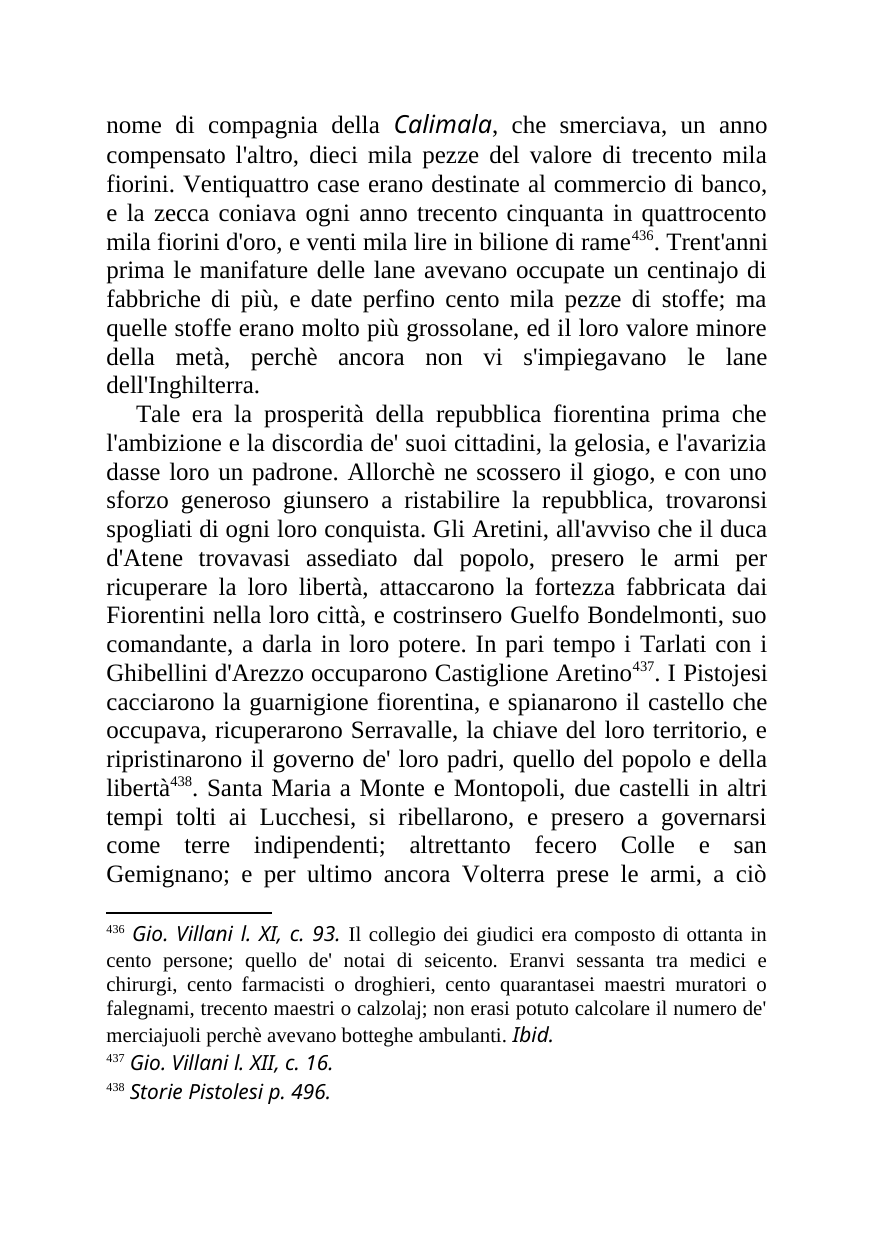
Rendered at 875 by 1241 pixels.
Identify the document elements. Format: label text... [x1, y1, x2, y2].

text Gio. Villani l. XII, c. 16. [106, 1048, 768, 1077]
text Tale era la prosperità della repubblica fiorentina prima che l'ambizione e la discordia de' suoi cittadini, la gelosia, e l'avarizia dasse loro un padrone. Allorchè ne scossero il giogo, e con uno sforzo generoso giunsero a ristabilire la repubblica, trovaronsi spogliati di ogni loro conquista. Gli Aretini, all'avviso che il duca d'Atene trovavasi assediato dal popolo, presero le armi per ricuperare la loro libertà, attaccarono la fortezza fabbricata dai Fiorentini nella loro città, e costrinsero Guelfo Bondelmonti, suo comandante, a darla in loro potere. In pari tempo i Tarlati con i Ghibellini d'Arezzo occuparono Castiglione Aretino. I Pistojesi cacciarono la guarnigione fiorentina, e spianarono il castello che occupava, ricuperarono Serravalle, la chiave del loro territorio, e ripristinarono il governo de' loro padri, quello del popolo e della libertà. Santa Maria a Monte e Montopoli, due castelli in altri tempi tolti ai Lucchesi, si ribellarono, e presero a governarsi come terre indipendenti; altrettanto fecero Colle e san Gemignano; e per ultimo ancora Volterra prese le armi, a ciò [106, 399, 768, 888]
text nome di compagnia della Calimala, che smerciava, un anno compensato l'altro, dieci mila pezze del valore di trecento mila fiorini. Ventiquattro case erano destinate al commercio di banco, e la zecca coniava ogni anno trecento cinquanta in quattrocento mila fiorini d'oro, e venti mila lire in bilione di rame. Trent'anni prima le manifature delle lane avevano occupate un centinajo di fabbriche di più, e date perfino cento mila pezze di stoffe; ma quelle stoffe erano molto più grossolane, ed il loro valore minore della metà, perchè ancora non vi s'impiegavano le lane dell'Inghilterra. [106, 106, 768, 399]
text Gio. Villani l. XI, c. 93. Il collegio dei giudici era composto di ottanta in cento persone; quello de' notai di seicento. Eranvi sessanta tra medici e chirurgi, cento farmacisti o droghieri, cento quarantasei maestri muratori o falegnami, trecento maestri o calzolaj; non erasi potuto calcolare il numero de' merciajuoli perchè avevano botteghe ambulanti. Ibid. [106, 919, 768, 1048]
text Storie Pistolesi p. 496. [106, 1077, 768, 1105]
